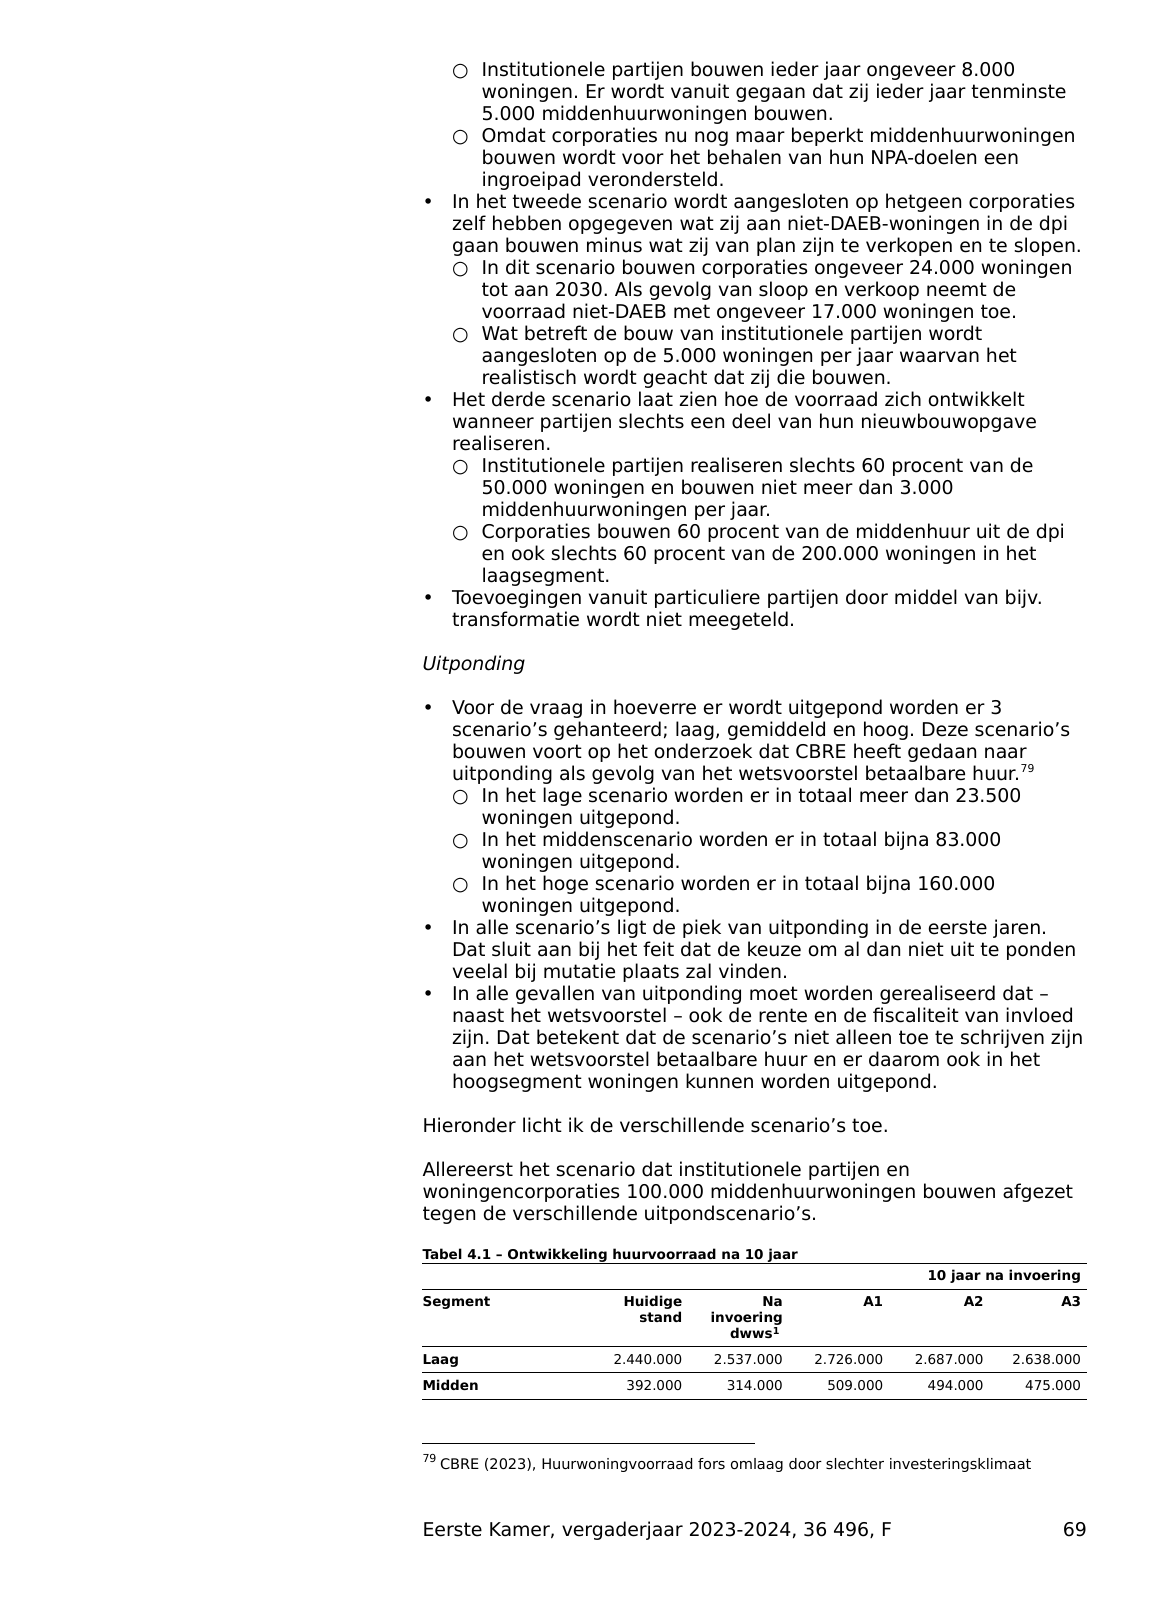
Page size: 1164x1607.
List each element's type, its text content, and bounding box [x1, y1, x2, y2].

table_cell 2.726.000 [788, 1347, 889, 1372]
table_cell 10 jaar na invoering [788, 1264, 1087, 1288]
table_cell 2.440.000 [588, 1347, 688, 1372]
text • In het tweede scenario wordt aangesloten op hetgeen corporaties zelf hebben opgegeven wat zij aan niet-DAEB-woningen in de dpi gaan bouwen minus wat zij van plan zijn te verkopen en te slopen. [422, 191, 1087, 257]
table_cell 509.000 [788, 1373, 889, 1398]
table_cell [588, 1264, 688, 1288]
text • In alle gevallen van uitponding moet worden gerealiseerd dat – naast het wetsvoorstel – ook de rente en de fiscaliteit van invloed zijn. Dat betekent dat de scenario’s niet alleen toe te schrijven zijn aan het wetsvoorstel betaalbare huur en er daarom ook in het hoogsegment woningen kunnen worden uitgepond. [422, 983, 1087, 1092]
table_cell Na invoering dwws1 [688, 1290, 788, 1346]
table_cell 2.638.000 [989, 1347, 1087, 1372]
text CBRE (2023), Huurwoningvoorraad fors omlaag door slechter investeringsklimaat [422, 1452, 1087, 1474]
table_cell A1 [788, 1290, 889, 1346]
text • In alle scenario’s ligt de piek van uitponding in de eerste jaren. Dat sluit aan bij het feit dat de keuze om al dan niet uit te ponden veelal bij mutatie plaats zal vinden. [422, 917, 1087, 983]
table_cell A3 [989, 1290, 1087, 1346]
text ○ In het lage scenario worden er in totaal meer dan 23.500 woningen uitgepond. [452, 785, 1087, 829]
table_cell Laag [422, 1347, 588, 1372]
table_cell Midden [422, 1373, 588, 1398]
text ○ Institutionele partijen realiseren slechts 60 procent van de 50.000 woningen en bouwen niet meer dan 3.000 middenhuurwoningen per jaar. [452, 455, 1087, 521]
table_cell 392.000 [588, 1373, 688, 1398]
text ○ Wat betreft de bouw van institutionele partijen wordt aangesloten op de 5.000 woningen per jaar waarvan het realistisch wordt geacht dat zij die bouwen. [452, 323, 1087, 389]
table_header Tabel 4.1 – Ontwikkeling huurvoorraad na 10 jaar [422, 1247, 1087, 1262]
text ○ Institutionele partijen bouwen ieder jaar ongeveer 8.000 woningen. Er wordt vanuit gegaan dat zij ieder jaar tenminste 5.000 middenhuurwoningen bouwen. [452, 59, 1087, 125]
text ○ In het middenscenario worden er in totaal bijna 83.000 woningen uitgepond. [452, 829, 1087, 873]
subtitle Uitponding [422, 653, 1087, 675]
text • Toevoegingen vanuit particuliere partijen door middel van bijv. transformatie wordt niet meegeteld. [422, 587, 1087, 631]
text Allereerst het scenario dat institutionele partijen en woningencorporaties 100.000 middenhuurwoningen bouwen afgezet tegen de verschillende uitpondscenario’s. [422, 1159, 1087, 1225]
text ○ In dit scenario bouwen corporaties ongeveer 24.000 woningen tot aan 2030. Als gevolg van sloop en verkoop neemt de voorraad niet-DAEB met ongeveer 17.000 woningen toe. [452, 257, 1087, 323]
table_cell Huidige stand [588, 1290, 688, 1346]
table_cell Segment [422, 1290, 588, 1346]
table_cell 494.000 [889, 1373, 989, 1398]
text ○ In het hoge scenario worden er in totaal bijna 160.000 woningen uitgepond. [452, 873, 1087, 917]
table_cell [688, 1264, 788, 1288]
text • Het derde scenario laat zien hoe de voorraad zich ontwikkelt wanneer partijen slechts een deel van hun nieuwbouwopgave realiseren. [422, 389, 1087, 455]
table_cell 314.000 [688, 1373, 788, 1398]
table_cell [422, 1264, 588, 1288]
text ○ Omdat corporaties nu nog maar beperkt middenhuurwoningen bouwen wordt voor het behalen van hun NPA-doelen een ingroeipad verondersteld. [452, 125, 1087, 191]
table_cell 2.537.000 [688, 1347, 788, 1372]
text Hieronder licht ik de verschillende scenario’s toe. [422, 1115, 1087, 1137]
text ○ Corporaties bouwen 60 procent van de middenhuur uit de dpi en ook slechts 60 procent van de 200.000 woningen in het laagsegment. [452, 521, 1087, 587]
text • Voor de vraag in hoeverre er wordt uitgepond worden er 3 scenario’s gehanteerd; laag, gemiddeld en hoog. Deze scenario’s bouwen voort op het onderzoek dat CBRE heeft gedaan naar uitponding als gevolg van het wetsvoorstel betaalbare huur. [422, 697, 1087, 785]
table_cell 2.687.000 [889, 1347, 989, 1372]
table_cell 475.000 [989, 1373, 1087, 1398]
table_cell A2 [889, 1290, 989, 1346]
